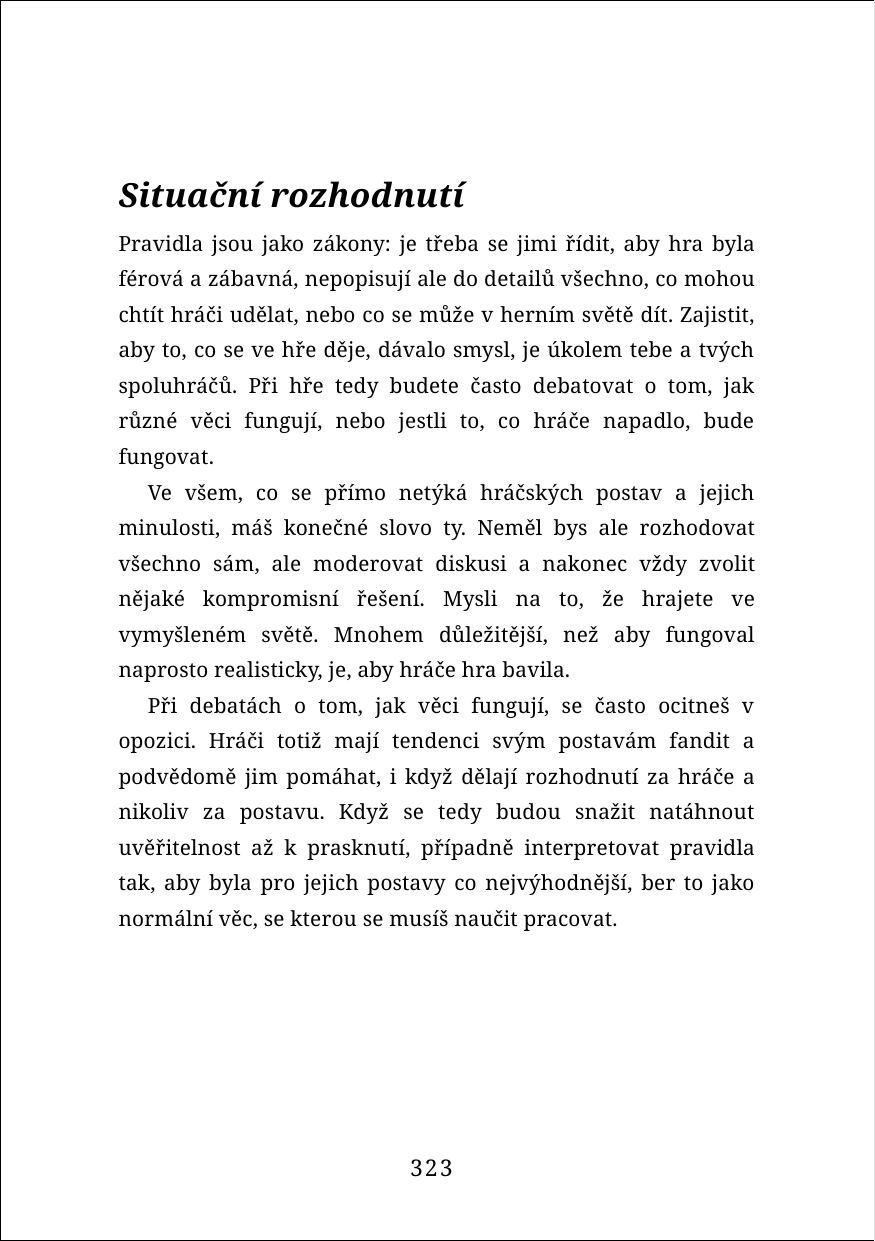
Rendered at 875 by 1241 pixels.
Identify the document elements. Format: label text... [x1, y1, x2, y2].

subtitle Situační rozhodnutí [118, 172, 756, 217]
text Pravidla jsou jako zákony: je třeba se jimi řídit, aby hra byla férová a zábavná, nepopisují ale do detailů všechno, co mohou chtít hráči udělat, nebo co se může v herním světě dít. Zajistit, aby to, co se ve hře děje, dávalo smysl, je úkolem tebe a tvých spoluhráčů. Při hře tedy budete často debatovat o tom, jak různé věci fungují, nebo jestli to, co hráče napadlo, bude fungovat. Ve všem, co se přímo netýká hráčských postav a jejich minulosti, máš konečné slovo ty. Neměl bys ale rozhodovat všechno sám, ale moderovat diskusi a nakonec vždy zvolit nějaké kompromisní řešení. Mysli na to, že hrajete ve vymyšleném světě. Mnohem důležitější, než aby fungoval naprosto realisticky, je, aby hráče hra bavila. Při debatách o tom, jak věci fungují, se často ocitneš v opozici. Hráči totiž mají tendenci svým postavám fandit a podvědomě jim pomáhat, i když dělají rozhodnutí za hráče a nikoliv za postavu. Když se tedy budou snažit natáhnout uvěřitelnost až k prasknutí, případně interpretovat pravidla tak, aby byla pro jejich postavy co nejvýhodnější, ber to jako normální věc, se kterou se musíš naučit pracovat. [118, 229, 756, 932]
